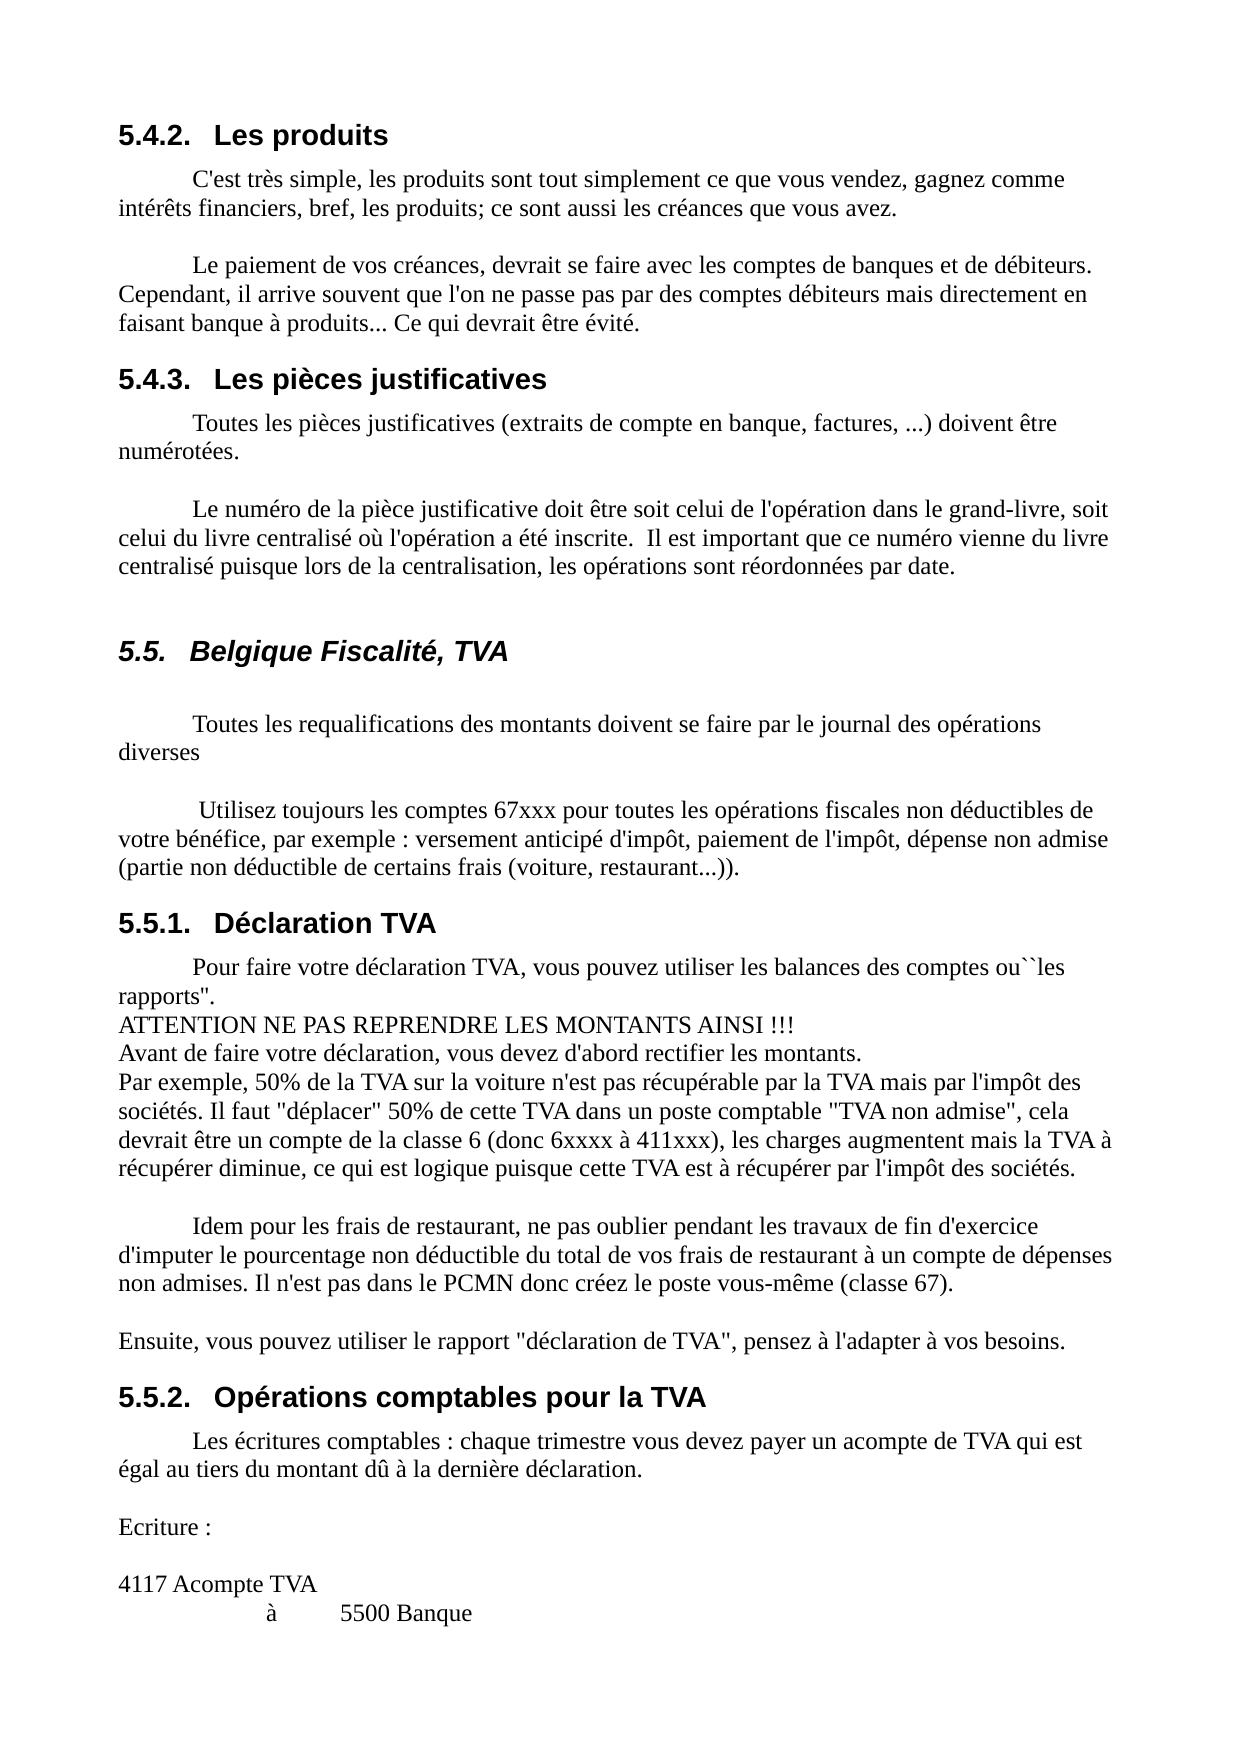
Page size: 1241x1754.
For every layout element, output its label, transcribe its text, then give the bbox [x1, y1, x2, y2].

text Le numéro de la pièce justificative doit être soit celui de l'opération dans le grand-livre, soit celui du livre centralisé où l'opération a été inscrite. Il est important que ce numéro vienne du livre centralisé puisque lors de la centralisation, les opérations sont réordonnées par date. [118, 494, 1122, 580]
subtitle Opérations comptables pour la TVA [118, 1380, 1122, 1413]
text Ecriture : [118, 1512, 1122, 1541]
subtitle Déclaration TVA [118, 906, 1122, 940]
text 4117 Acompte TVA [118, 1569, 1122, 1598]
text Toutes les pièces justificatives (extraits de compte en banque, factures, ...) doivent être numérotées. [118, 408, 1122, 465]
subtitle Les produits [118, 118, 1122, 152]
subtitle Belgique Fiscalité, TVA [118, 634, 1122, 667]
text Ensuite, vous pouvez utiliser le rapport "déclaration de TVA", pensez à l'adapter à vos besoins. [118, 1326, 1122, 1355]
text Les écritures comptables : chaque trimestre vous devez payer un acompte de TVA qui est égal au tiers du montant dû à la dernière déclaration. [118, 1426, 1122, 1483]
text Par exemple, 50% de la TVA sur la voiture n'est pas récupérable par la TVA mais par l'impôt des sociétés. Il faut "déplacer" 50% de cette TVA dans un poste comptable "TVA non admise", cela devrait être un compte de la classe 6 (donc 6xxxx à 411xxx), les charges augmentent mais la TVA à récupérer diminue, ce qui est logique puisque cette TVA est à récupérer par l'impôt des sociétés. [118, 1067, 1122, 1182]
text Avant de faire votre déclaration, vous devez d'abord rectifier les montants. [118, 1038, 1122, 1067]
text Le paiement de vos créances, devrait se faire avec les comptes de banques et de débiteurs. Cependant, il arrive souvent que l'on ne passe pas par des comptes débiteurs mais directement en faisant banque à produits... Ce qui devrait être évité. [118, 250, 1122, 337]
text Idem pour les frais de restaurant, ne pas oublier pendant les travaux de fin d'exercice d'imputer le pourcentage non déductible du total de vos frais de restaurant à un compte de dépenses non admises. Il n'est pas dans le PCMN donc créez le poste vous-même (classe 67). [118, 1211, 1122, 1297]
text Toutes les requalifications des montants doivent se faire par le journal des opérations diverses [118, 709, 1122, 766]
text ATTENTION NE PAS REPRENDRE LES MONTANTS AINSI !!! [118, 1010, 1122, 1038]
text à 5500 Banque [118, 1598, 1122, 1627]
text Pour faire votre déclaration TVA, vous pouvez utiliser les balances des comptes ou``les rapports''. [118, 952, 1122, 1010]
subtitle Les pièces justificatives [118, 362, 1122, 395]
text C'est très simple, les produits sont tout simplement ce que vous vendez, gagnez comme intérêts financiers, bref, les produits; ce sont aussi les créances que vous avez. [118, 164, 1122, 222]
text Utilisez toujours les comptes 67xxx pour toutes les opérations fiscales non déductibles de votre bénéfice, par exemple : versement anticipé d'impôt, paiement de l'impôt, dépense non admise (partie non déductible de certains frais (voiture, restaurant...)). [118, 795, 1122, 881]
